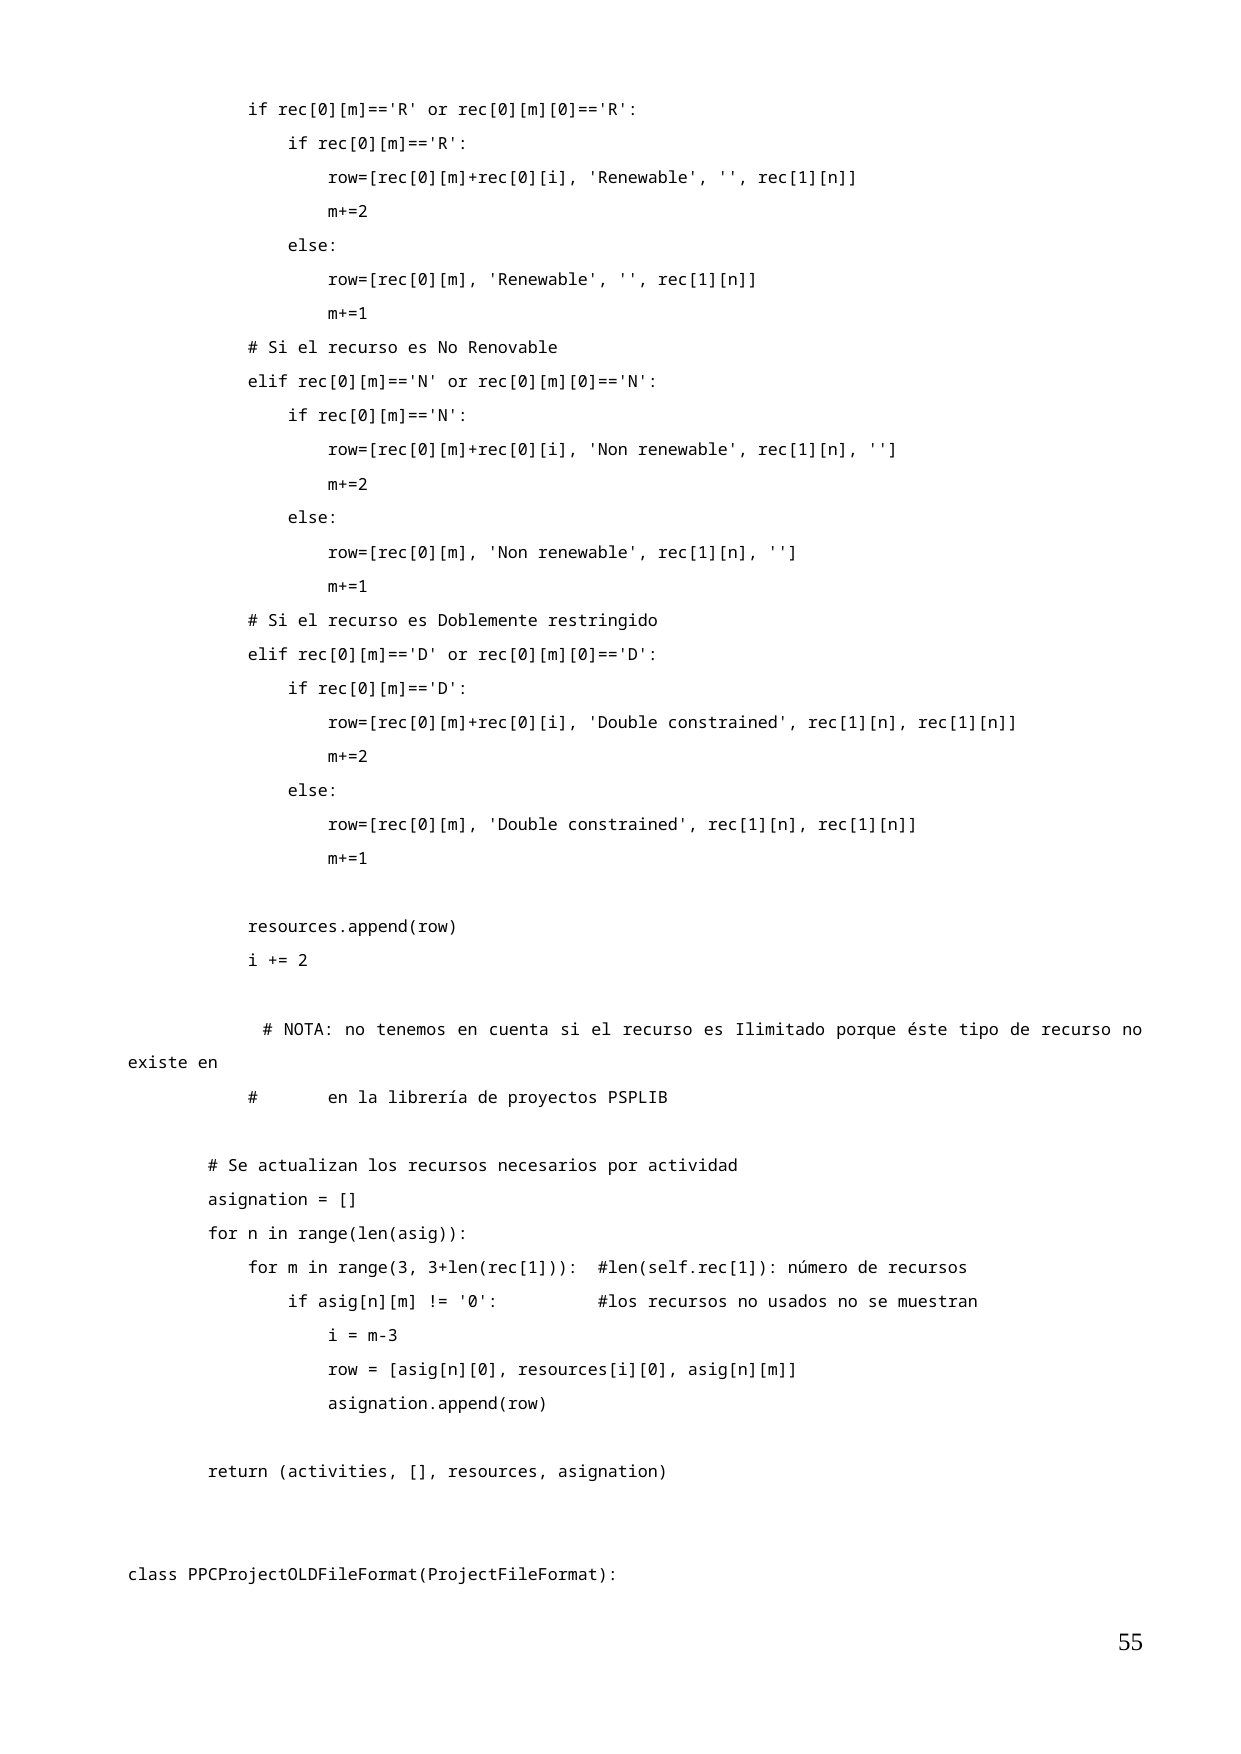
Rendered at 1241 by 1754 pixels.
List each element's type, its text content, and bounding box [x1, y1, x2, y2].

text i += 2 [128, 949, 1143, 972]
text row=[rec[0][m]+rec[0][i], 'Non renewable', rec[1][n], ''] [128, 438, 1143, 461]
text for n in range(len(asig)): [128, 1221, 1143, 1244]
text else: [128, 779, 1143, 801]
text resources.append(row) [128, 915, 1143, 938]
text class PPCProjectOLDFileFormat(ProjectFileFormat): [128, 1562, 1143, 1585]
text m+=1 [128, 302, 1143, 324]
text if rec[0][m]=='N': [128, 404, 1143, 427]
text else: [128, 506, 1143, 529]
text # Se actualizan los recursos necesarios por actividad [128, 1153, 1143, 1176]
text row = [asig[n][0], resources[i][0], asig[n][m]] [128, 1358, 1143, 1380]
text for m in range(3, 3+len(rec[1])): #len(self.rec[1]): número de recursos [128, 1256, 1143, 1278]
text if rec[0][m]=='R': [128, 131, 1143, 154]
text else: [128, 234, 1143, 256]
text # en la librería de proyectos PSPLIB [128, 1085, 1143, 1108]
text if rec[0][m]=='R' or rec[0][m][0]=='R': [128, 97, 1143, 120]
text # NOTA: no tenemos en cuenta si el recurso es Ilimitado porque éste tipo de recurso no existe en [128, 1017, 1143, 1074]
text row=[rec[0][m]+rec[0][i], 'Renewable', '', rec[1][n]] [128, 166, 1143, 188]
text m+=2 [128, 472, 1143, 495]
text m+=1 [128, 847, 1143, 869]
text elif rec[0][m]=='N' or rec[0][m][0]=='N': [128, 370, 1143, 393]
text asignation = [] [128, 1187, 1143, 1210]
text row=[rec[0][m]+rec[0][i], 'Double constrained', rec[1][n], rec[1][n]] [128, 711, 1143, 733]
text row=[rec[0][m], 'Non renewable', rec[1][n], ''] [128, 540, 1143, 563]
text asignation.append(row) [128, 1392, 1143, 1414]
text row=[rec[0][m], 'Renewable', '', rec[1][n]] [128, 268, 1143, 290]
text i = m-3 [128, 1324, 1143, 1346]
text m+=2 [128, 199, 1143, 222]
text if asig[n][m] != '0': #los recursos no usados no se muestran [128, 1289, 1143, 1312]
text return (activities, [], resources, asignation) [128, 1460, 1143, 1483]
text # Si el recurso es Doblemente restringido [128, 608, 1143, 631]
text # Si el recurso es No Renovable [128, 336, 1143, 358]
text elif rec[0][m]=='D' or rec[0][m][0]=='D': [128, 642, 1143, 665]
text m+=2 [128, 744, 1143, 767]
text m+=1 [128, 574, 1143, 597]
text row=[rec[0][m], 'Double constrained', rec[1][n], rec[1][n]] [128, 813, 1143, 835]
text if rec[0][m]=='D': [128, 676, 1143, 699]
